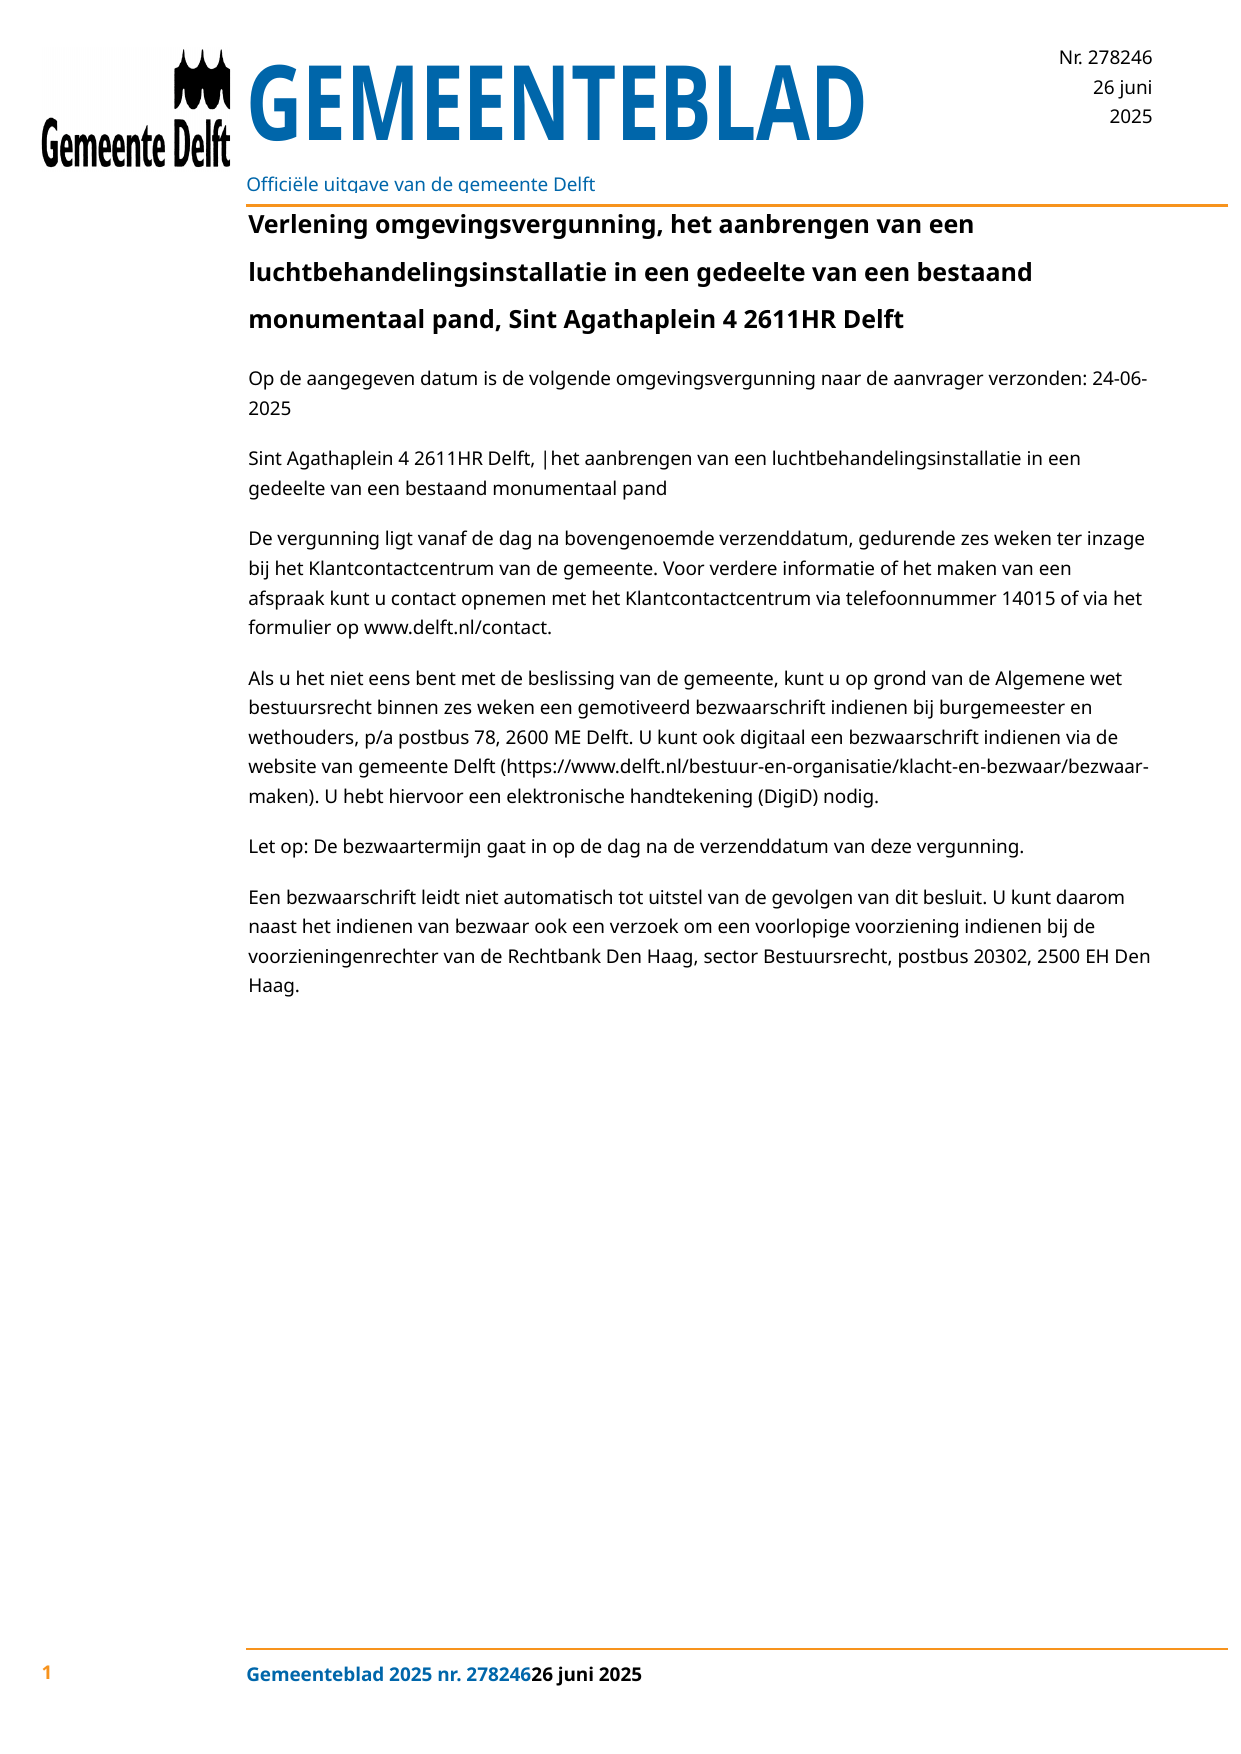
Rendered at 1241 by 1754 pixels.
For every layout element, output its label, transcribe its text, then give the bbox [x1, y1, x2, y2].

text Verlening omgevingsvergunning, het aanbrengen van een luchtbehandelingsinstallatie in een gedeelte van een bestaand monumentaal pand, Sint Agathaplein 4 2611HR Delft [248, 207, 1152, 336]
text Op de aangegeven datum is de volgende omgevingsvergunning naar de aanvrager verzonden: 24-06-2025 [248, 366, 1152, 421]
text Sint Agathaplein 4 2611HR Delft, |het aanbrengen van een luchtbehandelingsinstallatie in een gedeelte van een bestaand monumentaal pand [248, 446, 1152, 501]
text Als u het niet eens bent met de beslissing van de gemeente, kunt u op grond van de Algemene wet bestuursrecht binnen zes weken een gemotiveerd bezwaarschrift indienen bij burgemeester en wethouders, p/a postbus 78, 2600 ME Delft. U kunt ook digitaal een bezwaarschrift indienen via de website van gemeente Delft (https://www.delft.nl/bestuur-en-organisatie/klacht-en-bezwaar/bezwaar-maken). U hebt hiervoor een elektronische handtekening (DigiD) nodig. [248, 665, 1152, 809]
text Een bezwaarschrift leidt niet automatisch tot uitstel van de gevolgen van dit besluit. U kunt daarom naast het indienen van bezwaar ook een verzoek om een voorlopige voorziening indienen bij de voorzieningenrechter van de Rechtbank Den Haag, sector Bestuursrecht, postbus 20302, 2500 EH Den Haag. [248, 884, 1152, 998]
picture [41, 47, 231, 172]
text De vergunning ligt vanaf de dag na bovengenoemde verzenddatum, gedurende zes weken ter inzage bij het Klantcontactcentrum van de gemeente. Voor verdere informatie of het maken van een afspraak kunt u contact opnemen met het Klantcontactcentrum via telefoonnummer 14015 of via het formulier op www.delft.nl/contact. [248, 526, 1152, 640]
text Let op: De bezwaartermijn gaat in op de dag na de verzenddatum van deze vergunning. [248, 833, 1152, 859]
